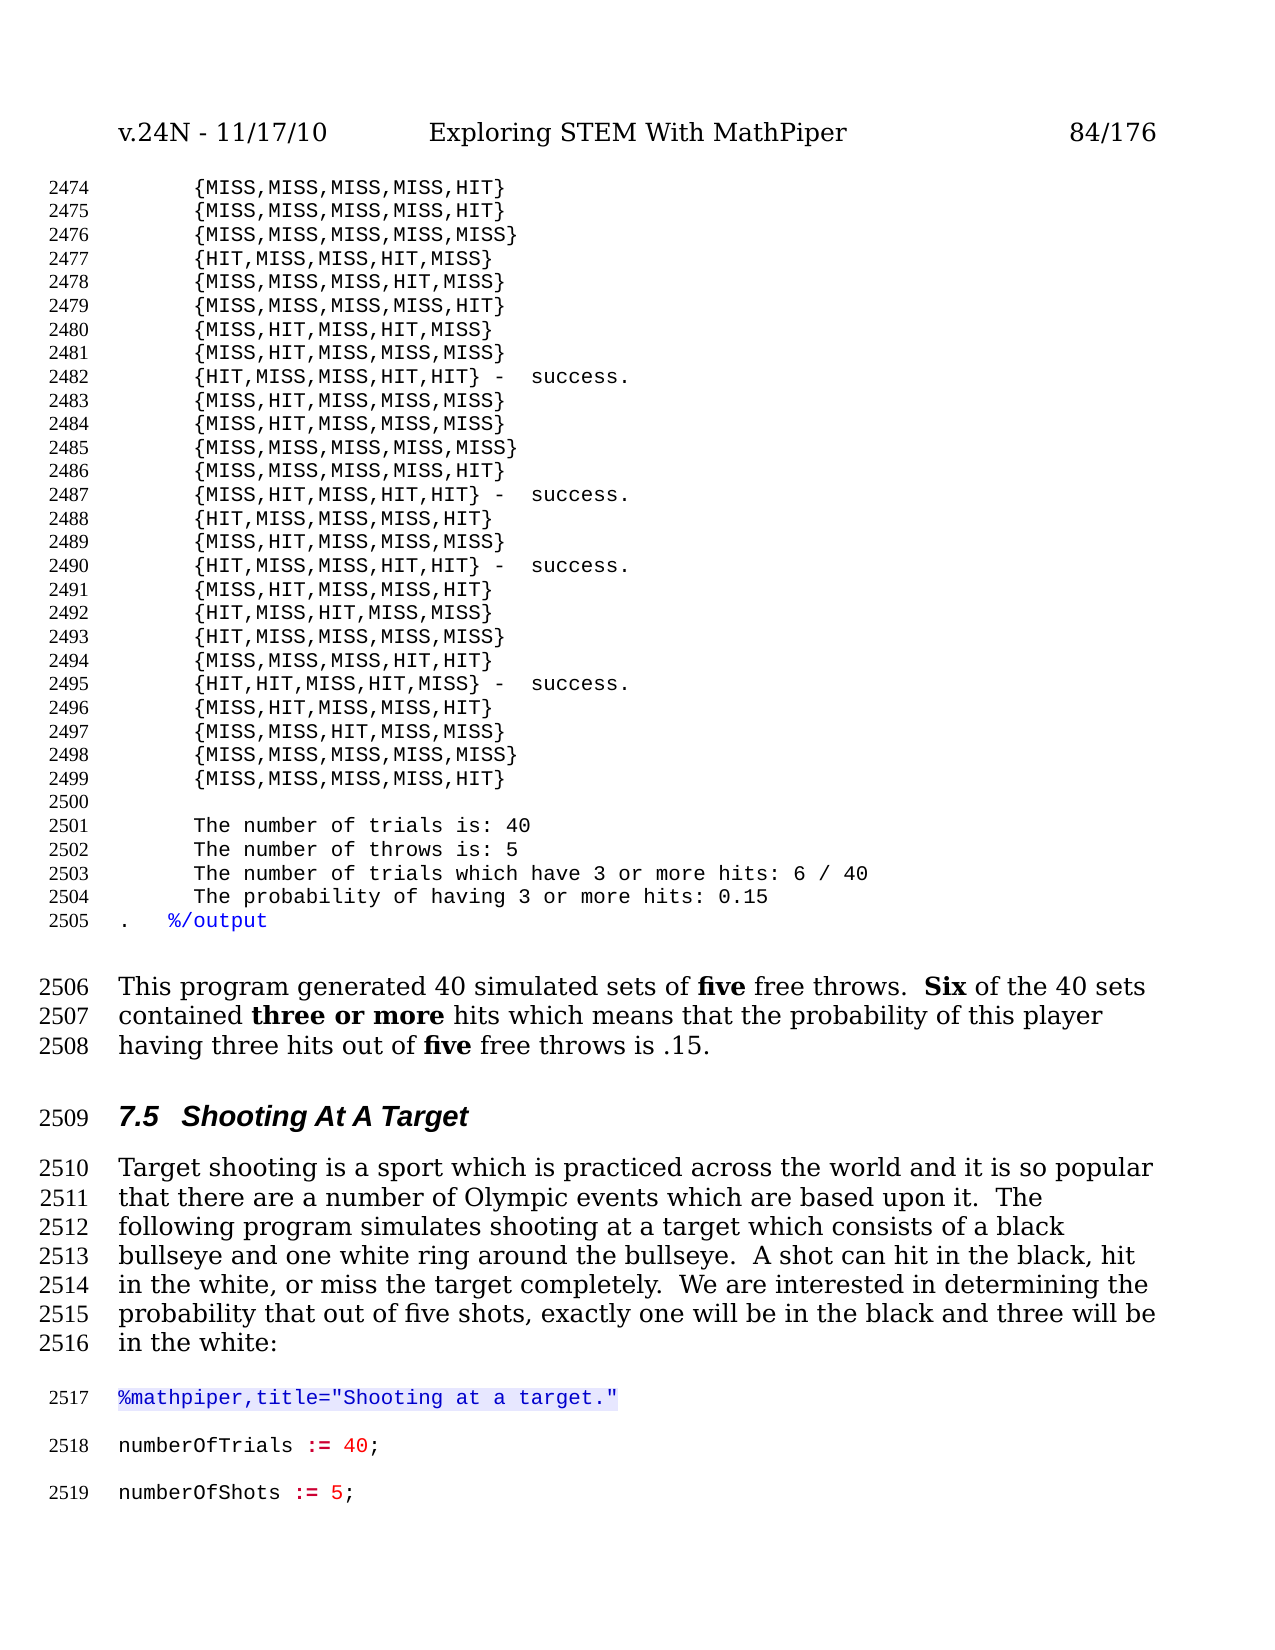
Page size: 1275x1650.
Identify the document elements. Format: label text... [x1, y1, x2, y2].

text {MISS,HIT,MISS,HIT,HIT} - success. [118, 484, 1157, 508]
subtitle Shooting At A Target [118, 1099, 1157, 1133]
text {MISS,HIT,MISS,MISS,MISS} [118, 413, 1157, 437]
text {MISS,HIT,MISS,MISS,MISS} [118, 531, 1157, 555]
text {HIT,MISS,MISS,HIT,MISS} [118, 248, 1157, 271]
text {HIT,MISS,MISS,HIT,HIT} - success. [118, 555, 1157, 579]
text %mathpiper,title="Shooting at a target." [118, 1387, 1157, 1411]
text {HIT,MISS,HIT,MISS,MISS} [118, 602, 1157, 626]
text {MISS,HIT,MISS,HIT,MISS} [118, 319, 1157, 342]
text {MISS,MISS,HIT,MISS,MISS} [118, 721, 1157, 744]
text {MISS,HIT,MISS,MISS,MISS} [118, 342, 1157, 366]
text numberOfShots := 5; [118, 1482, 1157, 1506]
text {MISS,MISS,MISS,MISS,MISS} [118, 224, 1157, 248]
text The number of trials is: 40 [118, 815, 1157, 839]
text {MISS,MISS,MISS,MISS,MISS} [118, 744, 1157, 768]
text {HIT,MISS,MISS,MISS,MISS} [118, 626, 1157, 650]
text The number of trials which have 3 or more hits: 6 / 40 [118, 862, 1157, 886]
text Target shooting is a sport which is practiced across the world and it is so popular that there are a number of Olympic events which are based upon it. The following program simulates shooting at a target which consists of a black bullseye and one white ring around the bullseye. A shot can hit in the black, hit in the white, or miss the target completely. We are interested in determining the probability that out of five shots, exactly one will be in the black and three will be in the white: [118, 1153, 1157, 1358]
text {MISS,HIT,MISS,MISS,MISS} [118, 389, 1157, 413]
text {HIT,MISS,MISS,MISS,HIT} [118, 508, 1157, 531]
text The number of throws is: 5 [118, 839, 1157, 862]
text The probability of having 3 or more hits: 0.15 [118, 886, 1157, 910]
text numberOfTrials := 40; [118, 1435, 1157, 1458]
text {MISS,MISS,MISS,MISS,HIT} [118, 768, 1157, 792]
text {MISS,MISS,MISS,MISS,MISS} [118, 437, 1157, 461]
text {MISS,MISS,MISS,MISS,HIT} [118, 200, 1157, 224]
text {HIT,MISS,MISS,HIT,HIT} - success. [118, 366, 1157, 389]
text {MISS,HIT,MISS,MISS,HIT} [118, 697, 1157, 721]
text {MISS,HIT,MISS,MISS,HIT} [118, 579, 1157, 602]
text . %/output [118, 910, 1157, 933]
text {MISS,MISS,MISS,MISS,HIT} [118, 461, 1157, 484]
text {MISS,MISS,MISS,MISS,HIT} [118, 295, 1157, 319]
text {HIT,HIT,MISS,HIT,MISS} - success. [118, 673, 1157, 697]
text {MISS,MISS,MISS,HIT,HIT} [118, 650, 1157, 673]
text {MISS,MISS,MISS,HIT,MISS} [118, 271, 1157, 295]
text {MISS,MISS,MISS,MISS,HIT} [118, 177, 1157, 200]
text This program generated 40 simulated sets of five free throws. Six of the 40 sets contained three or more hits which means that the probability of this player having three hits out of five free throws is .15. [118, 972, 1157, 1060]
